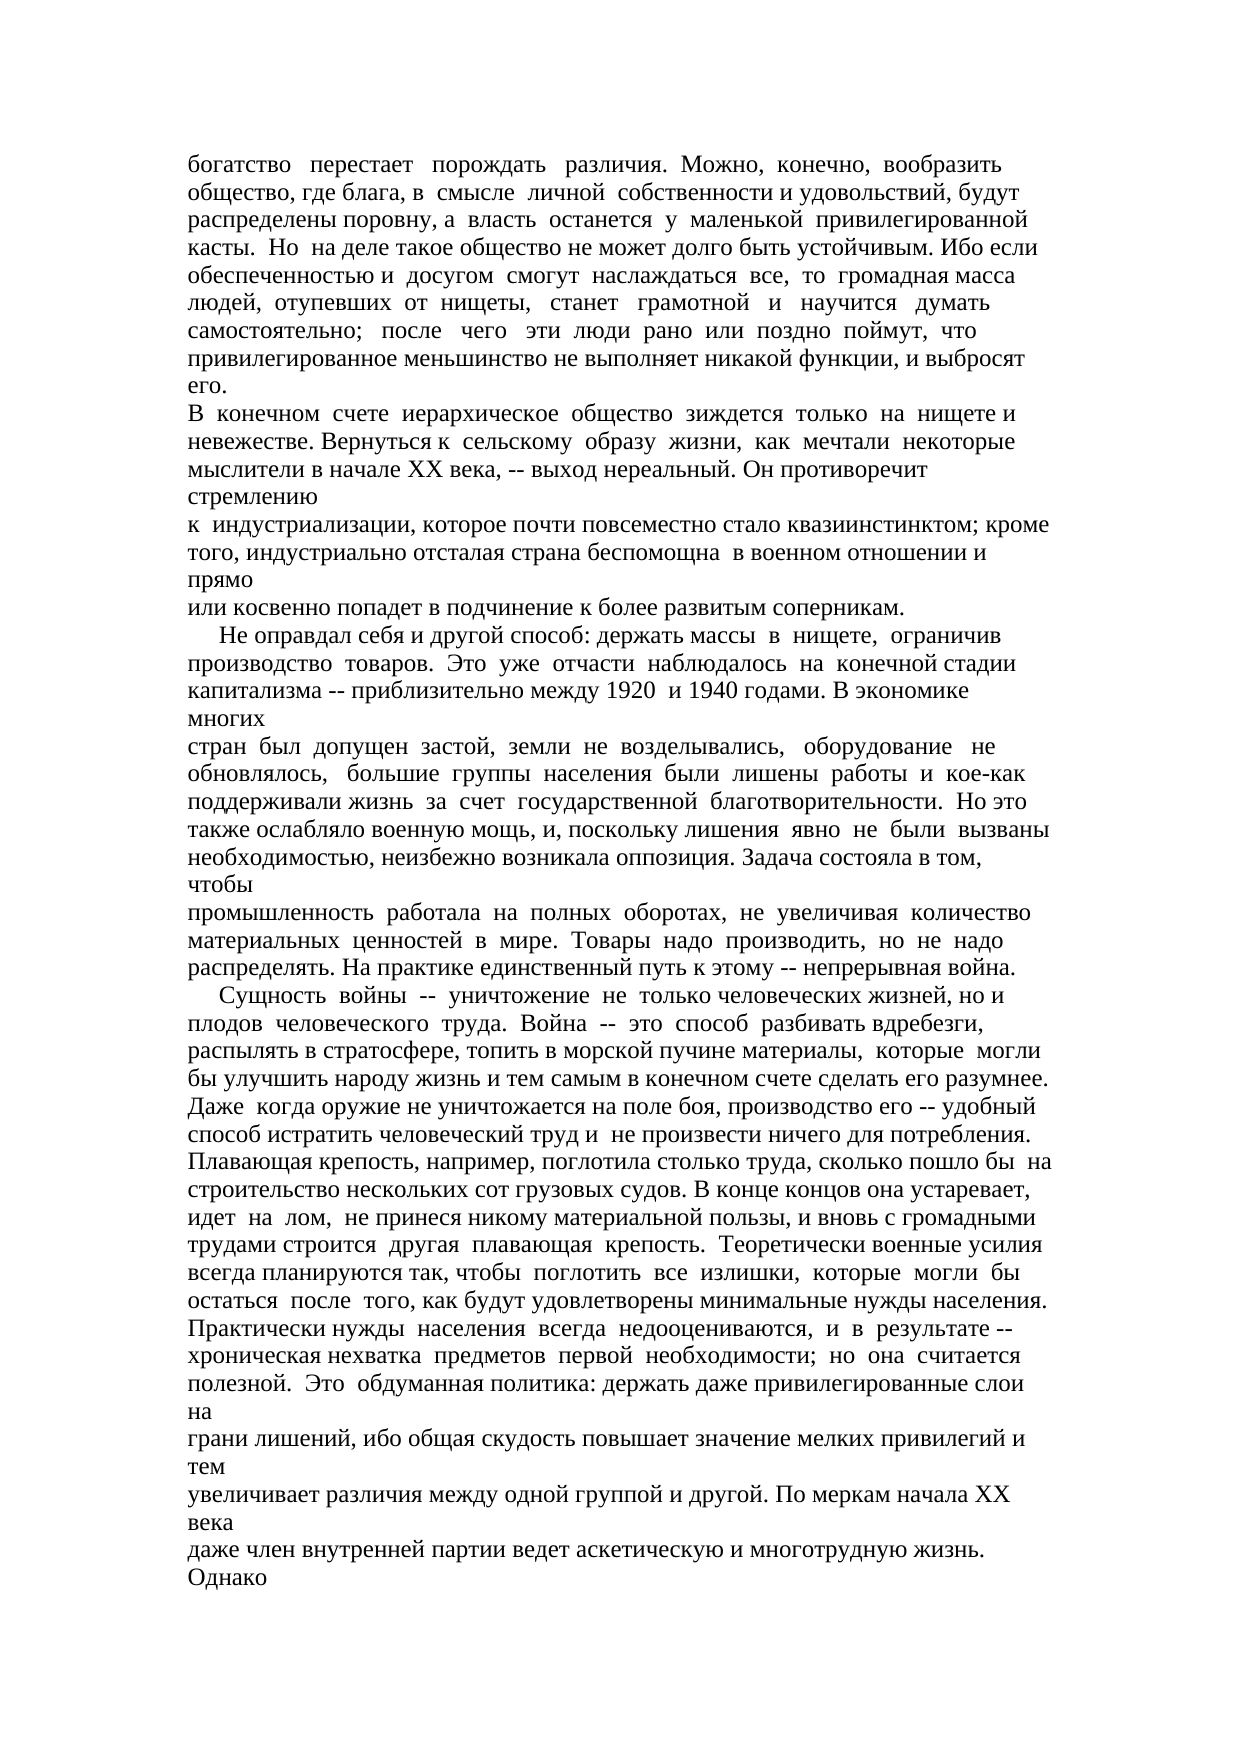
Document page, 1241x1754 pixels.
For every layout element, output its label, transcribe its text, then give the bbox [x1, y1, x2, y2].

text увеличивает различия между одной группой и другой. По меркам начала XX века [187, 1480, 1053, 1535]
text хроническая нехватка предметов первой необходимости; но она считается [187, 1341, 1053, 1369]
text Сущность войны -- уничтожение не только человеческих жизней, но и [187, 981, 1053, 1009]
text Не оправдал себя и другой способ: держать массы в нищете, ограничив [187, 621, 1053, 649]
text всегда планируются так, чтобы поглотить все излишки, которые могли бы [187, 1258, 1053, 1286]
text распылять в стратосфере, топить в морской пучине материалы, которые могли [187, 1037, 1053, 1064]
text людей, отупевших от нищеты, станет грамотной и научится думать [187, 288, 1053, 316]
text производство товаров. Это уже отчасти наблюдалось на конечной стадии [187, 649, 1053, 676]
text В конечном счете иерархическое общество зиждется только на нищете и [187, 399, 1053, 427]
text остаться после того, как будут удовлетворены минимальные нужды населения. [187, 1286, 1053, 1314]
text стран был допущен застой, земли не возделывались, оборудование не [187, 732, 1053, 759]
text богатство перестает порождать различия. Можно, конечно, вообразить [187, 150, 1053, 178]
text способ истратить человеческий труд и не произвести ничего для потребления. [187, 1120, 1053, 1147]
text строительство нескольких сот грузовых судов. В конце концов она устаревает, [187, 1175, 1053, 1203]
text распределены поровну, а власть останется у маленькой привилегированной [187, 205, 1053, 233]
text поддерживали жизнь за счет государственной благотворительности. Но это [187, 787, 1053, 815]
text Плавающая крепость, например, поглотила столько труда, сколько пошло бы на [187, 1147, 1053, 1175]
text или косвенно попадет в подчинение к более развитым соперникам. [187, 593, 1053, 621]
text также ослабляло военную мощь, и, поскольку лишения явно не были вызваны [187, 815, 1053, 843]
text невежестве. Вернуться к сельскому образу жизни, как мечтали некоторые [187, 427, 1053, 455]
text Даже когда оружие не уничтожается на поле боя, производство его -- удобный [187, 1092, 1053, 1120]
text грани лишений, ибо общая скудость повышает значение мелких привилегий и тем [187, 1424, 1053, 1480]
text необходимостью, неизбежно возникала оппозиция. Задача состояла в том, чтобы [187, 843, 1053, 898]
text мыслители в начале XX века, -- выход нереальный. Он противоречит стремлению [187, 455, 1053, 510]
text идет на лом, не принеся никому материальной пользы, и вновь с громадными [187, 1203, 1053, 1231]
text бы улучшить народу жизнь и тем самым в конечном счете сделать его разумнее. [187, 1064, 1053, 1092]
text трудами строится другая плавающая крепость. Теоретически военные усилия [187, 1231, 1053, 1258]
text материальных ценностей в мире. Товары надо производить, но не надо [187, 926, 1053, 953]
text капитализма -- приблизительно между 1920 и 1940 годами. В экономике многих [187, 676, 1053, 732]
text общество, где блага, в смысле личной собственности и удовольствий, будут [187, 178, 1053, 205]
text даже член внутренней партии ведет аскетическую и многотрудную жизнь. Однако [187, 1535, 1053, 1591]
text распределять. На практике единственный путь к этому -- непрерывная война. [187, 953, 1053, 981]
text полезной. Это обдуманная политика: держать даже привилегированные слои на [187, 1369, 1053, 1424]
text самостоятельно; после чего эти люди рано или поздно поймут, что [187, 316, 1053, 344]
text того, индустриально отсталая страна беспомощна в военном отношении и прямо [187, 538, 1053, 593]
text привилегированное меньшинство не выполняет никакой функции, и выбросят его. [187, 344, 1053, 399]
text обеспеченностью и досугом смогут наслаждаться все, то громадная масса [187, 261, 1053, 288]
text к индустриализации, которое почти повсеместно стало квазиинстинктом; кроме [187, 510, 1053, 538]
text плодов человеческого труда. Война -- это способ разбивать вдребезги, [187, 1009, 1053, 1037]
text обновлялось, большие группы населения были лишены работы и кое-как [187, 759, 1053, 787]
text касты. Но на деле такое общество не может долго быть устойчивым. Ибо если [187, 233, 1053, 261]
text промышленность работала на полных оборотах, не увеличивая количество [187, 898, 1053, 926]
text Практически нужды населения всегда недооцениваются, и в результате -- [187, 1314, 1053, 1341]
